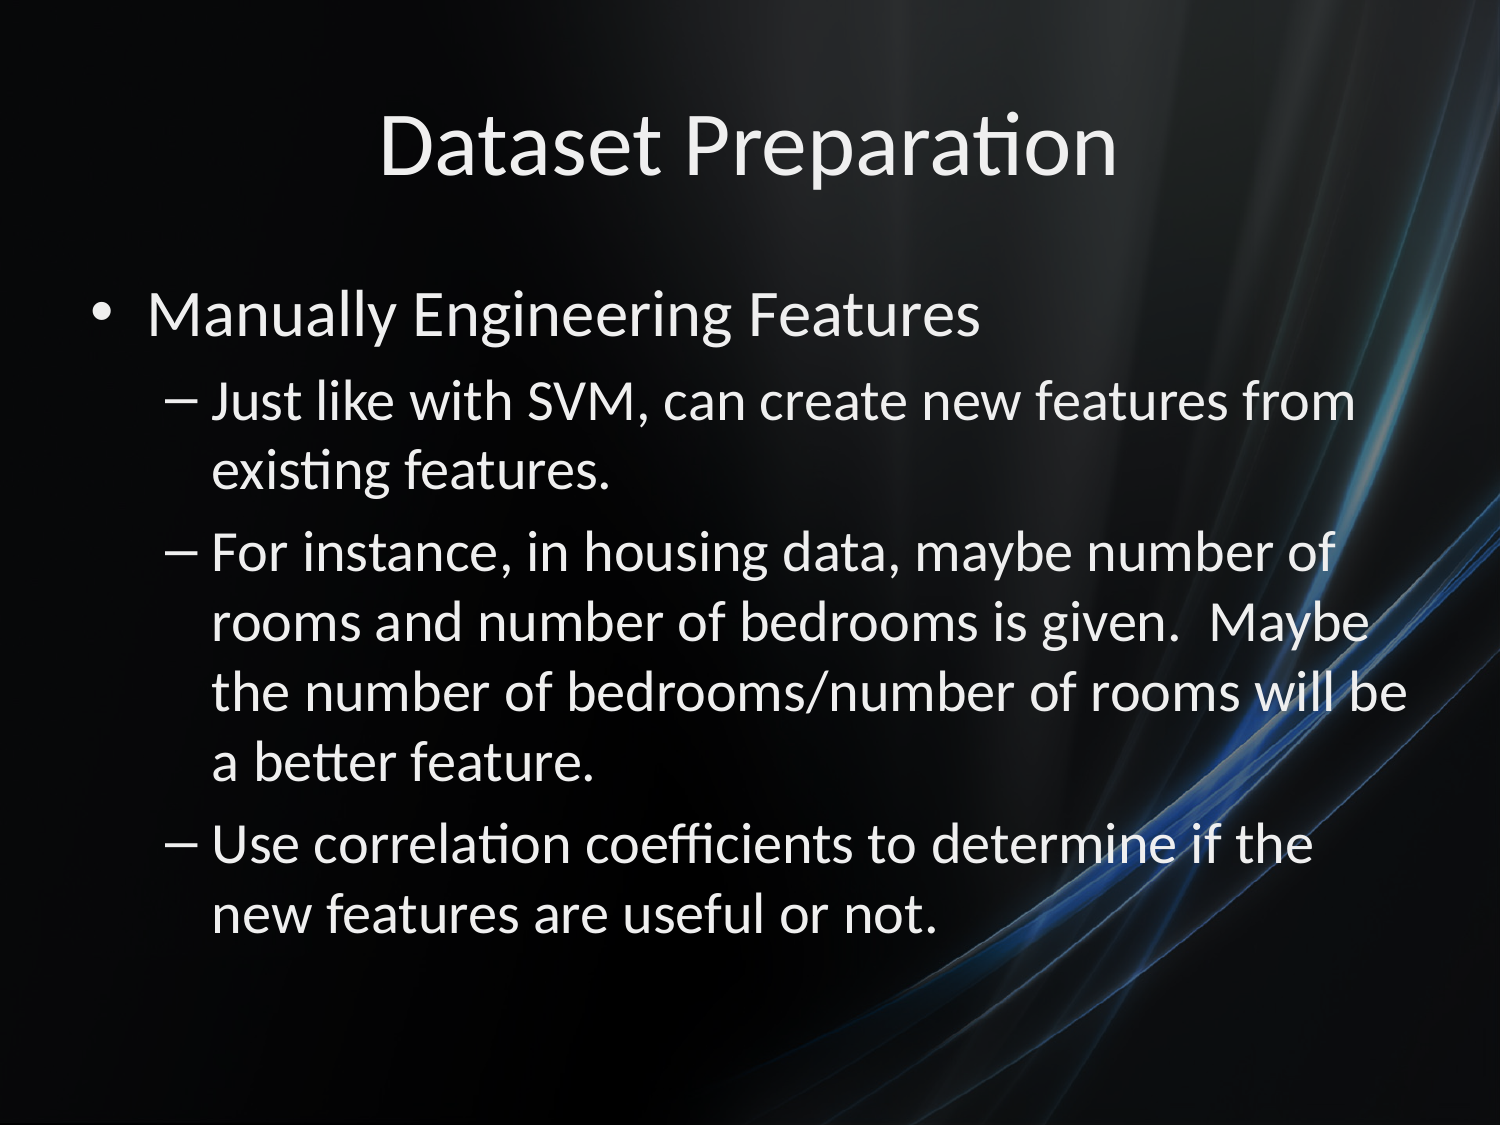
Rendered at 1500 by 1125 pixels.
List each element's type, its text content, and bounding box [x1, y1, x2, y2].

title Dataset Preparation [75, 45, 1425, 233]
picture [0, 0, 1500, 1125]
list Manually Engineering Features Just like with SVM, can create new features from existing features. For instance, in housing data, maybe number of rooms and number of bedrooms is given. Maybe the number of bedrooms/number of rooms will be a better feature. Use correlation coefficients to determine if the new features are useful or not. [75, 262, 1425, 1005]
